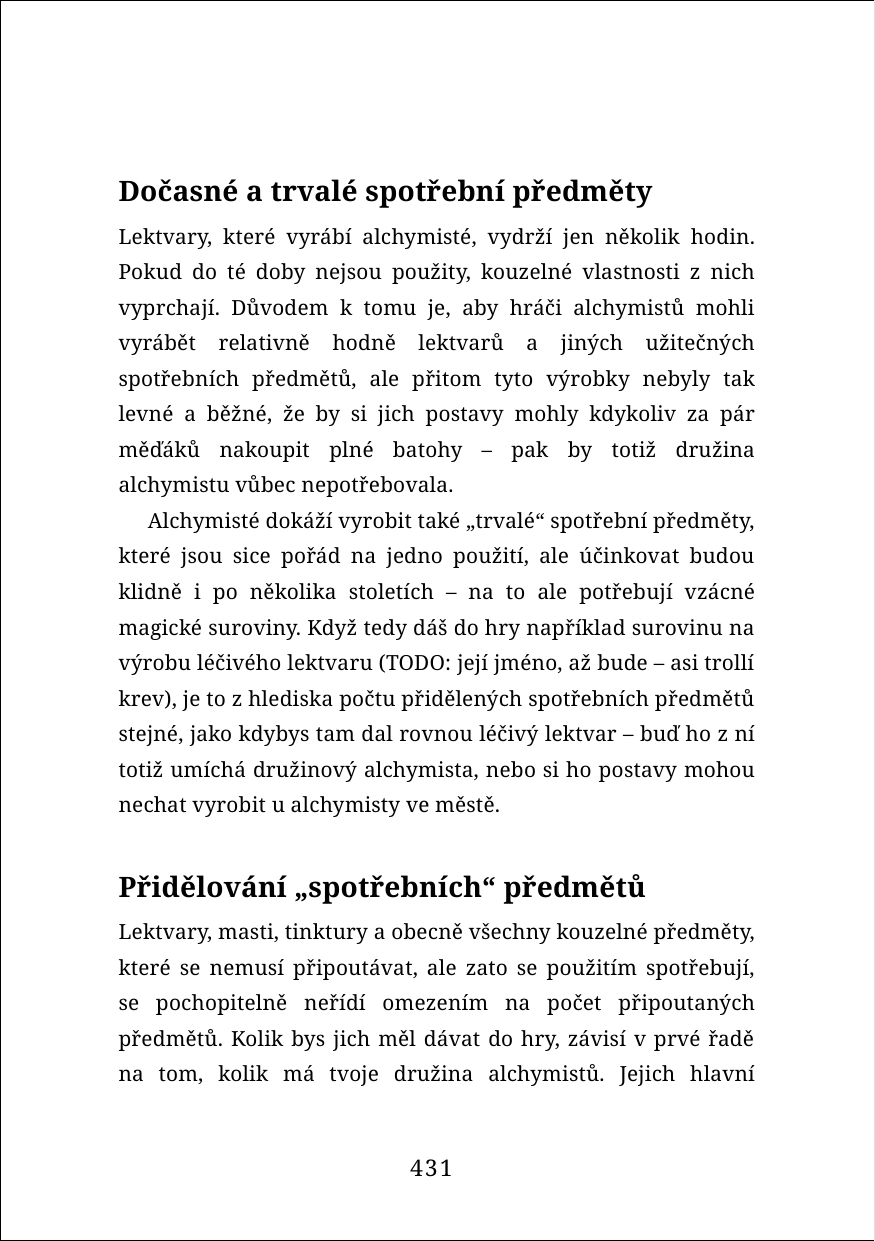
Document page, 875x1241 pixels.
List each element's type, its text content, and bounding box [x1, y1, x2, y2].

text Lektvary, masti, tinktury a obecně všechny kouzelné předměty, které se nemusí připoutávat, ale zato se použitím spotřebují, se pochopitelně neřídí omezením na počet připoutaných předmětů. Kolik bys jich měl dávat do hry, závisí v prvé řadě na tom, kolik má tvoje družina alchymistů. Jejich hlavní [118, 917, 756, 1088]
subtitle Přidělování „spotřebních“ předmětů [118, 867, 756, 905]
text Lektvary, které vyrábí alchymisté, vydrží jen několik hodin. Pokud do té doby nejsou použity, kouzelné vlastnosti z nich vyprchají. Důvodem k tomu je, aby hráči alchymistů mohli vyrábět relativně hodně lektvarů a jiných užitečných spotřebních předmětů, ale přitom tyto výrobky nebyly tak levné a běžné, že by si jich postavy mohly kdykoliv za pár měďáků nakoupit plné batohy – pak by totiž družina alchymistu vůbec nepotřebovala. Alchymisté dokáží vyrobit také „trvalé“ spotřební předměty, které jsou sice pořád na jedno použití, ale účinkovat budou klidně i po několika stoletích – na to ale potřebují vzácné magické suroviny. Když tedy dáš do hry například surovinu na výrobu léčivého lektvaru (TODO: její jméno, až bude – asi trollí krev), je to z hlediska počtu přidělených spotřebních předmětů stejné, jako kdybys tam dal rovnou léčivý lektvar – buď ho z ní totiž umíchá družinový alchymista, nebo si ho postavy mohou nechat vyrobit u alchymisty ve městě. [118, 222, 756, 819]
subtitle Dočasné a trvalé spotřební předměty [118, 172, 756, 210]
